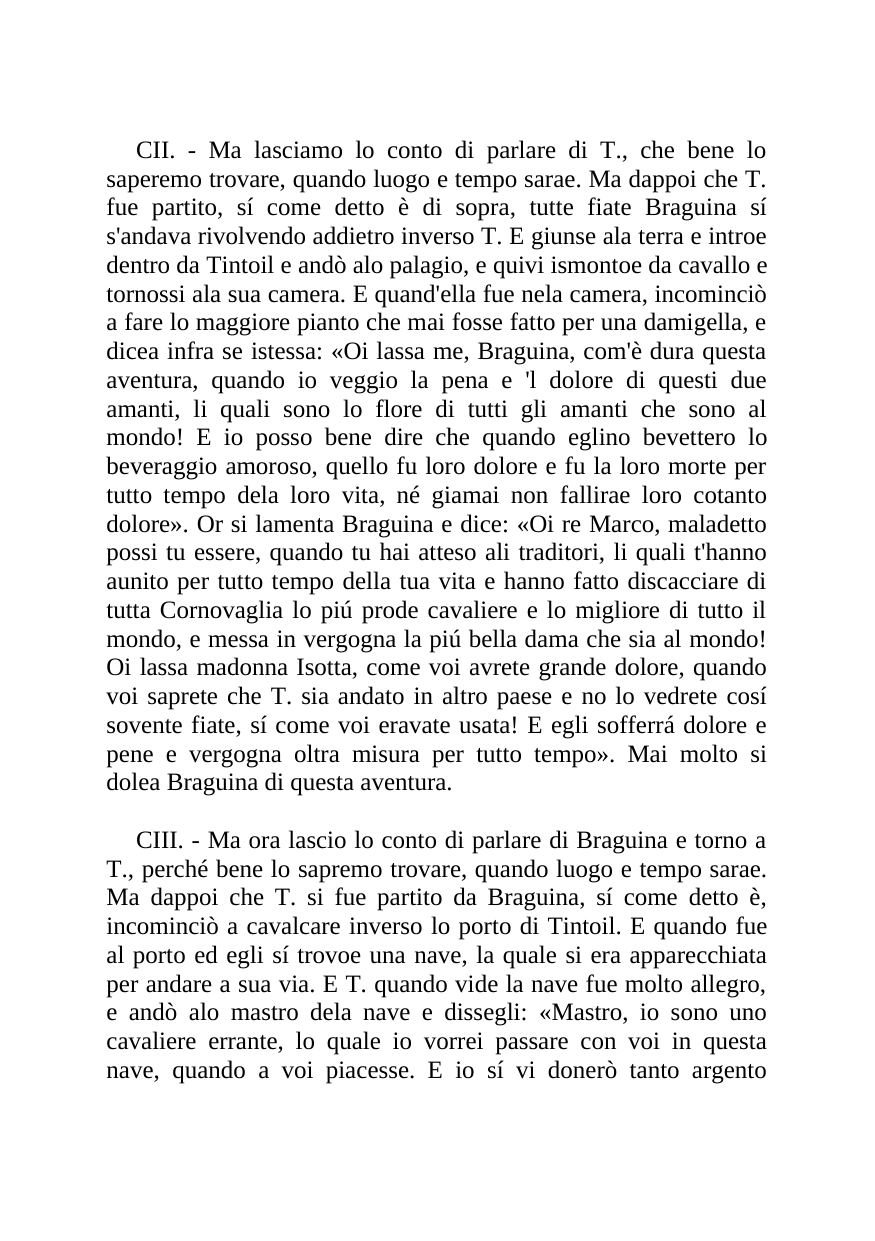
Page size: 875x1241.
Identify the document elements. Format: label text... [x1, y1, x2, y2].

text CIII. - Ma ora lascio lo conto di parlare di Braguina e torno a T., perché bene lo sapremo trovare, quando luogo e tempo sarae. Ma dappoi che T. si fue partito da Braguina, sí come detto è, incominciò a cavalcare inverso lo porto di Tintoil. E quando fue al porto ed egli sí trovoe una nave, la quale si era apparecchiata per andare a sua via. E T. quando vide la nave fue molto allegro, e andò alo mastro dela nave e dissegli: «Mastro, io sono uno cavaliere errante, lo quale io vorrei passare con voi in questa nave, quando a voi piacesse. E io sí vi donerò tanto argento [106, 825, 768, 1084]
text CII. - Ma lasciamo lo conto di parlare di T., che bene lo saperemo trovare, quando luogo e tempo sarae. Ma dappoi che T. fue partito, sí come detto è di sopra, tutte fiate Braguina sí s'andava rivolvendo addietro inverso T. E giunse ala terra e introe dentro da Tintoil e andò alo palagio, e quivi ismontoe da cavallo e tornossi ala sua camera. E quand'ella fue nela camera, incominciò a fare lo maggiore pianto che mai fosse fatto per una damigella, e dicea infra se istessa: «Oi lassa me, Braguina, com'è dura questa aventura, quando io veggio la pena e 'l dolore di questi due amanti, li quali sono lo flore di tutti gli amanti che sono al mondo! E io posso bene dire che quando eglino bevettero lo beveraggio amoroso, quello fu loro dolore e fu la loro morte per tutto tempo dela loro vita, né giamai non fallirae loro cotanto dolore». Or si lamenta Braguina e dice: «Oi re Marco, maladetto possi tu essere, quando tu hai atteso ali traditori, li quali t'hanno aunito per tutto tempo della tua vita e hanno fatto discacciare di tutta Cornovaglia lo piú prode cavaliere e lo migliore di tutto il mondo, e messa in vergogna la piú bella dama che sia al mondo! Oi lassa madonna Isotta, come voi avrete grande dolore, quando voi saprete che T. sia andato in altro paese e no lo vedrete cosí sovente fiate, sí come voi eravate usata! E egli sofferrá dolore e pene e vergogna oltra misura per tutto tempo». Mai molto si dolea Braguina di questa aventura. [106, 135, 768, 796]
